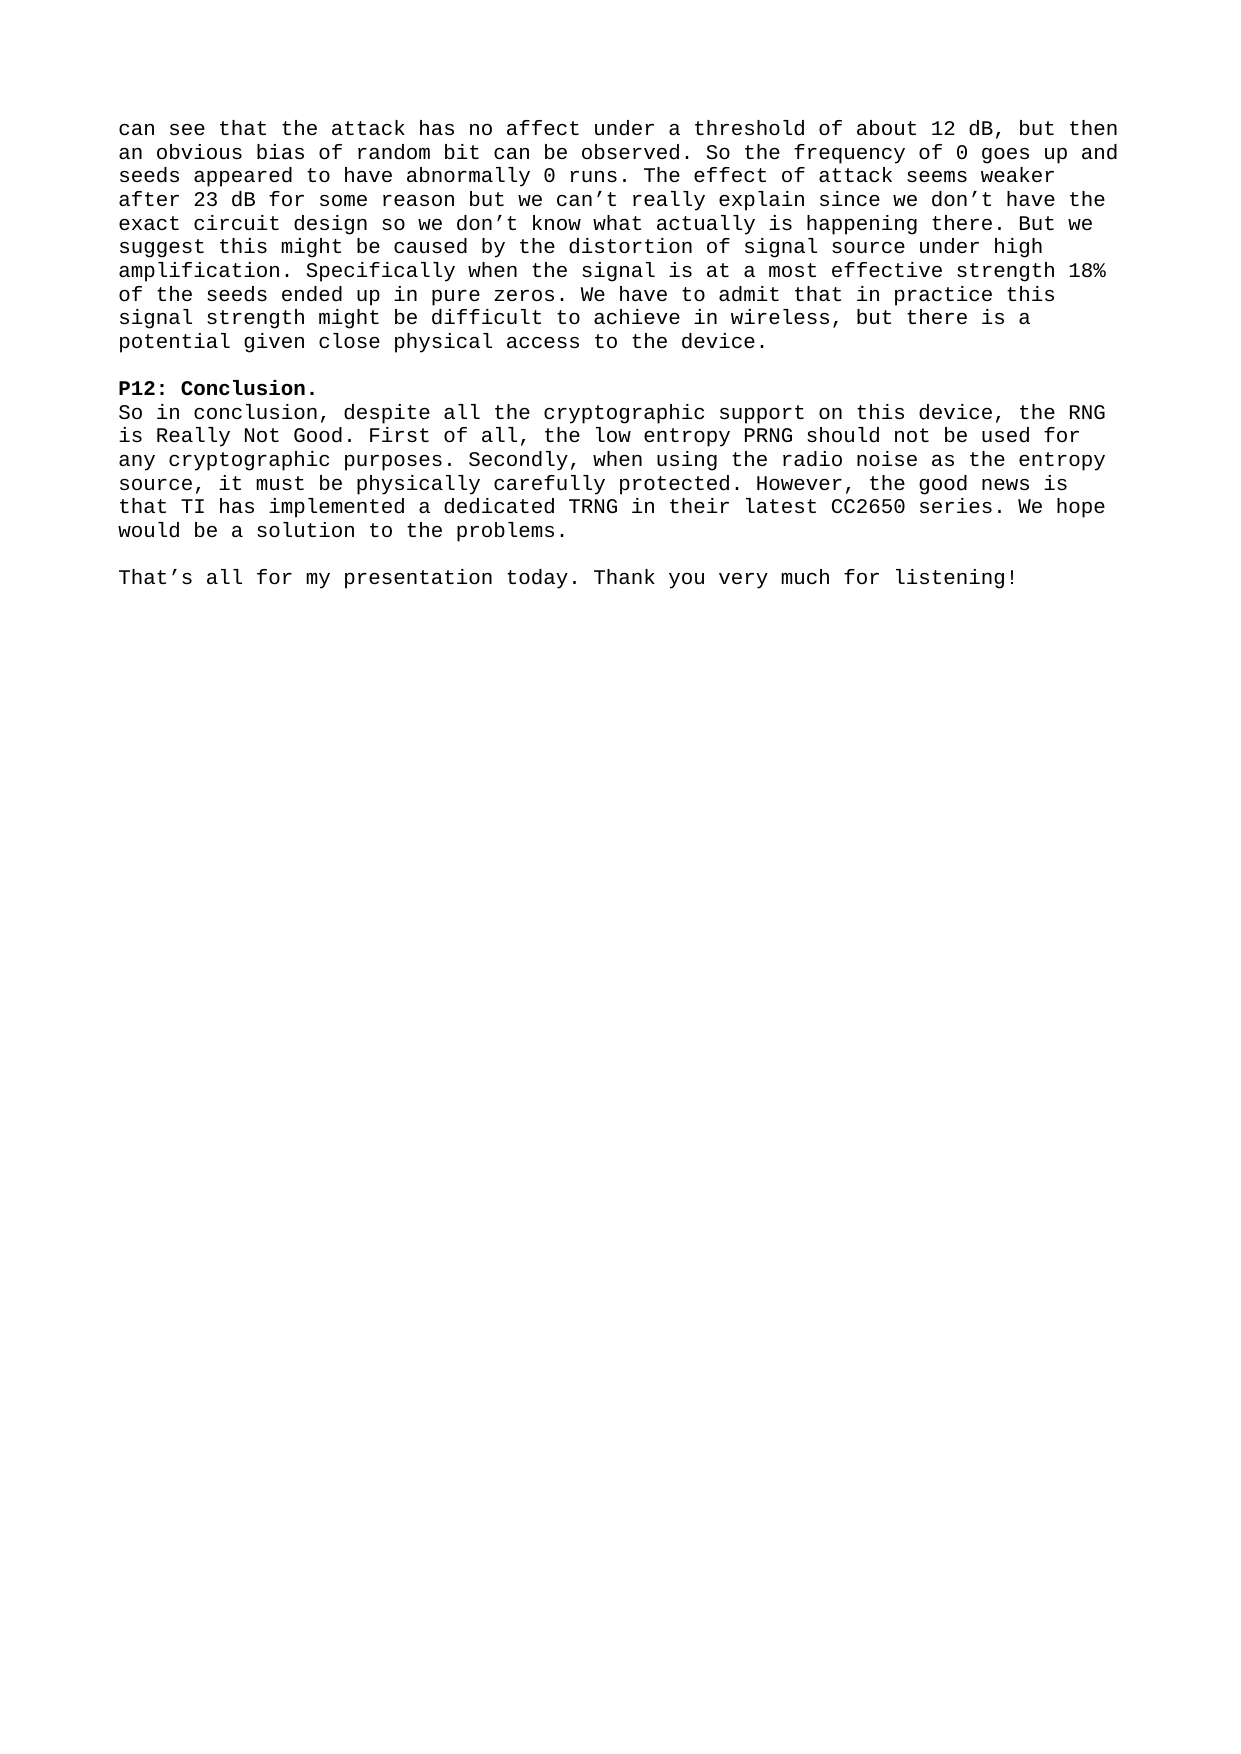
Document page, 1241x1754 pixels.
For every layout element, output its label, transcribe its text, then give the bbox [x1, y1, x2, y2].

text So in conclusion, despite all the cryptographic support on this device, the RNG is Really Not Good. First of all, the low entropy PRNG should not be used for any cryptographic purposes. Secondly, when using the radio noise as the entropy source, it must be physically carefully protected. However, the good news is that TI has implemented a dedicated TRNG in their latest CC2650 series. We hope would be a solution to the problems. [118, 402, 1122, 544]
text can see that the attack has no affect under a threshold of about 12 dB, but then an obvious bias of random bit can be observed. So the frequency of 0 goes up and seeds appeared to have abnormally 0 runs. The effect of attack seems weaker after 23 dB for some reason but we can’t really explain since we don’t have the exact circuit design so we don’t know what actually is happening there. But we suggest this might be caused by the distortion of signal source under high amplification. Specifically when the signal is at a most effective strength 18% of the seeds ended up in pure zeros. We have to admit that in practice this signal strength might be difficult to achieve in wireless, but there is a potential given close physical access to the device. [118, 118, 1122, 354]
text P12: Conclusion. [118, 378, 1122, 402]
text That’s all for my presentation today. Thank you very much for listening! [118, 567, 1122, 591]
